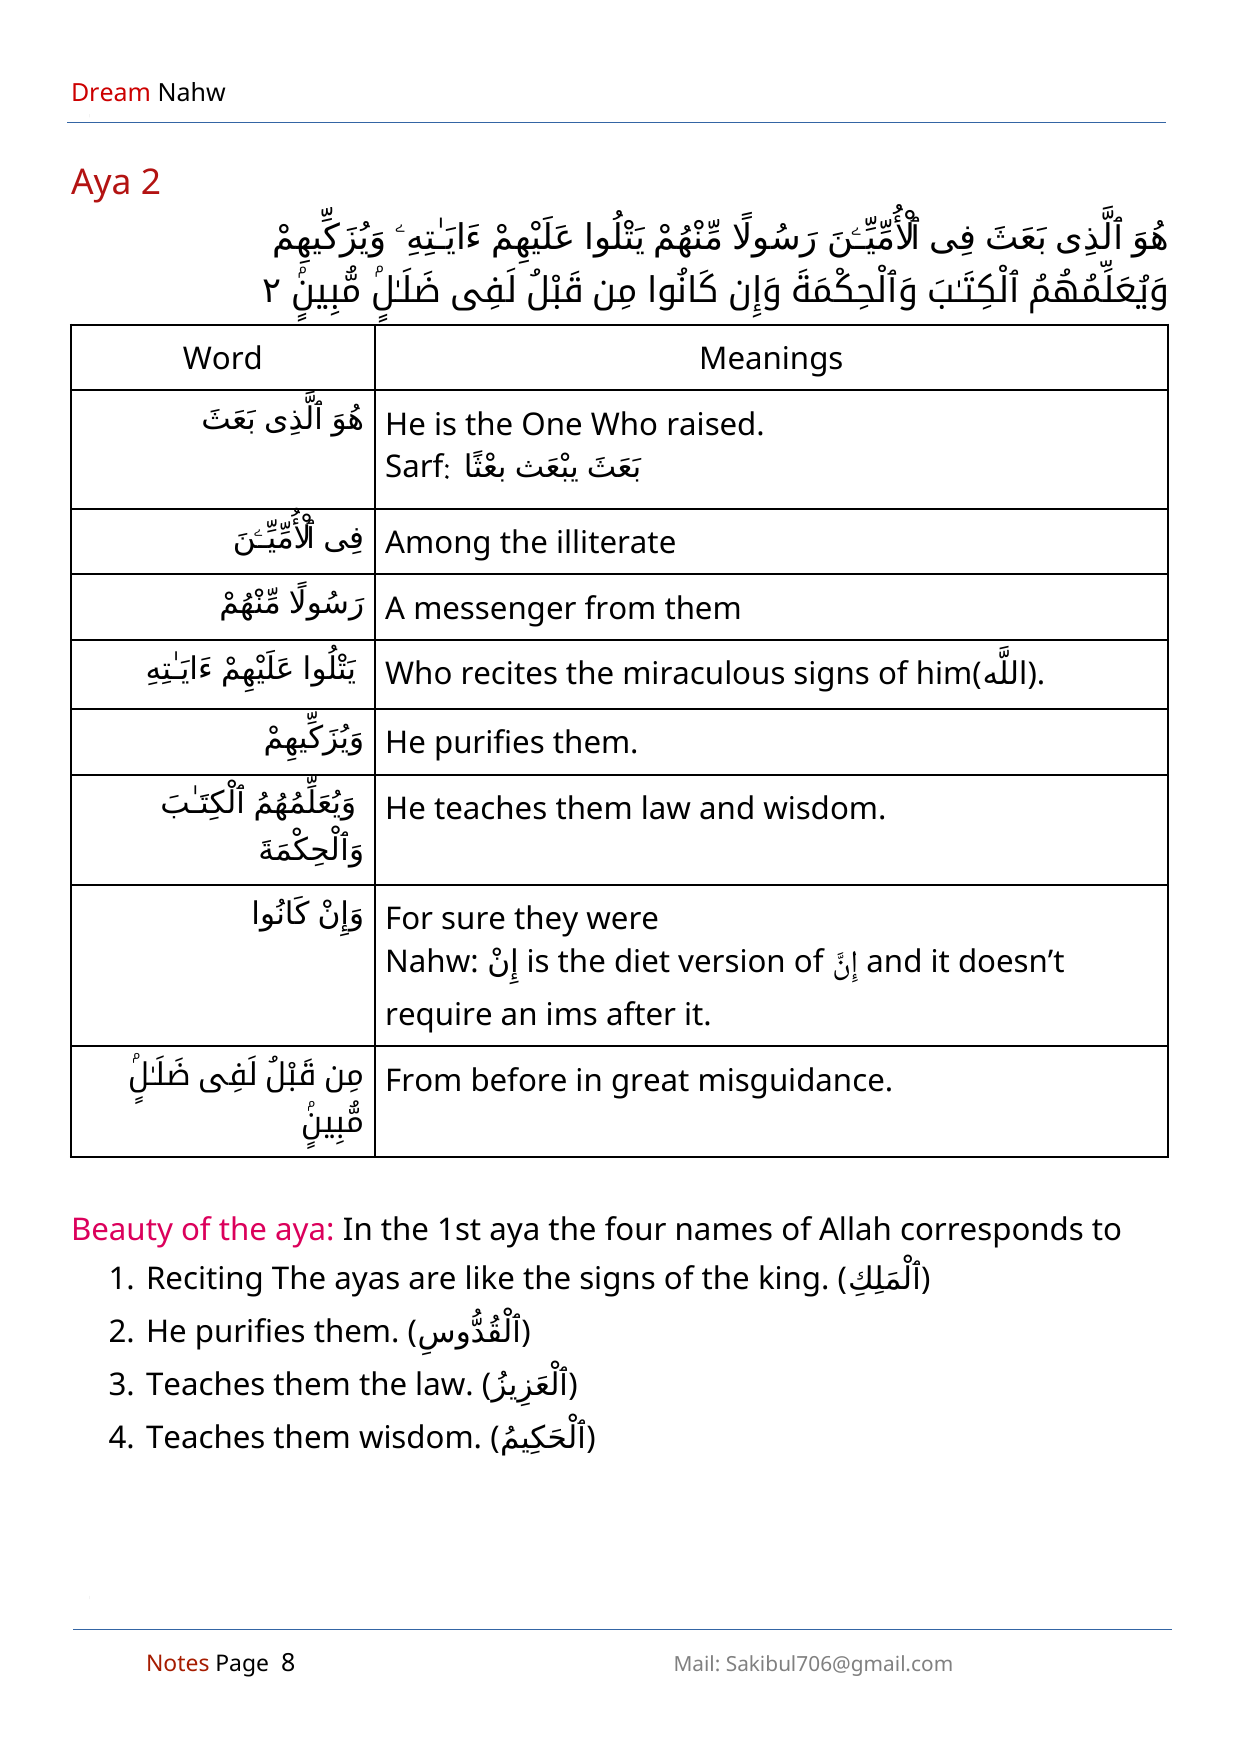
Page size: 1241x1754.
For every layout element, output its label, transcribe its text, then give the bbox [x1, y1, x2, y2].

subtitle Aya 2 [71, 157, 1169, 205]
table_cell يَتْلُوا عَلَيْهِمْ ءَايَـٰتِهِ [72, 641, 374, 708]
table_cell وَيُزَكِّيهِمْ [72, 710, 374, 773]
table_cell He purifies them. [376, 710, 1167, 773]
list He purifies them. (ٱلْقُدُّوسِ) [108, 1309, 1169, 1355]
table_cell فِى ٱلْأُمِّيِّـۧنَ [72, 510, 374, 573]
table_cell From before in great misguidance. [376, 1047, 1167, 1156]
list Teaches them the law. (ٱلْعَزِيزُ) [108, 1362, 1169, 1408]
table_cell مِن قَبْلُ لَفِى ضَلَـٰلٍۢ مُّبِينٍۢ [72, 1047, 374, 1156]
list Teaches them wisdom. (ٱلْحَكِيمُ) [108, 1415, 1169, 1461]
table_cell Who recites the miraculous signs of him(اللَّه). [376, 641, 1167, 708]
table_cell He teaches them law and wisdom. [376, 776, 1167, 884]
table_cell وَإِنْ كَانُوا [72, 886, 374, 1045]
text Beauty of the aya: In the 1st aya the four names of Allah corresponds to [71, 1207, 1169, 1249]
text هُوَ ٱلَّذِى بَعَثَ فِى ٱلْأُمِّيِّـۧنَ رَسُولًا مِّنْهُمْ يَتْلُوا عَلَيْهِمْ ءَايَـٰتِهِۦ وَيُزَكِّيهِمْ وَيُعَلِّمُهُمُ ٱلْكِتَـٰبَ وَٱلْحِكْمَةَ وَإِن كَانُوا مِن قَبْلُ لَفِى ضَلَـٰلٍۢ مُّبِينٍۢ ٢ [71, 217, 1169, 317]
table_cell Among the illiterate [376, 510, 1167, 573]
table_cell رَسُولًا مِّنْهُمْ [72, 575, 374, 639]
table_cell هُوَ ٱلَّذِى بَعَثَ [72, 391, 374, 508]
list Reciting The ayas are like the signs of the king. (ٱلْمَلِكِ) [108, 1256, 1169, 1302]
table_cell For sure they were Nahw: إِنْ is the diet version of إِنَّ and it doesn’t require an ims after it. [376, 886, 1167, 1045]
table_cell A messenger from them [376, 575, 1167, 639]
table_header Meanings [376, 326, 1167, 389]
table_cell He is the One Who raised. Sarf: بَعَثَ يبْعَث بعْثًا [376, 391, 1167, 508]
table_cell وَيُعَلِّمُهُمُ ٱلْكِتَـٰبَ وَٱلْحِكْمَةَ [72, 776, 374, 884]
table_header Word [72, 326, 374, 389]
